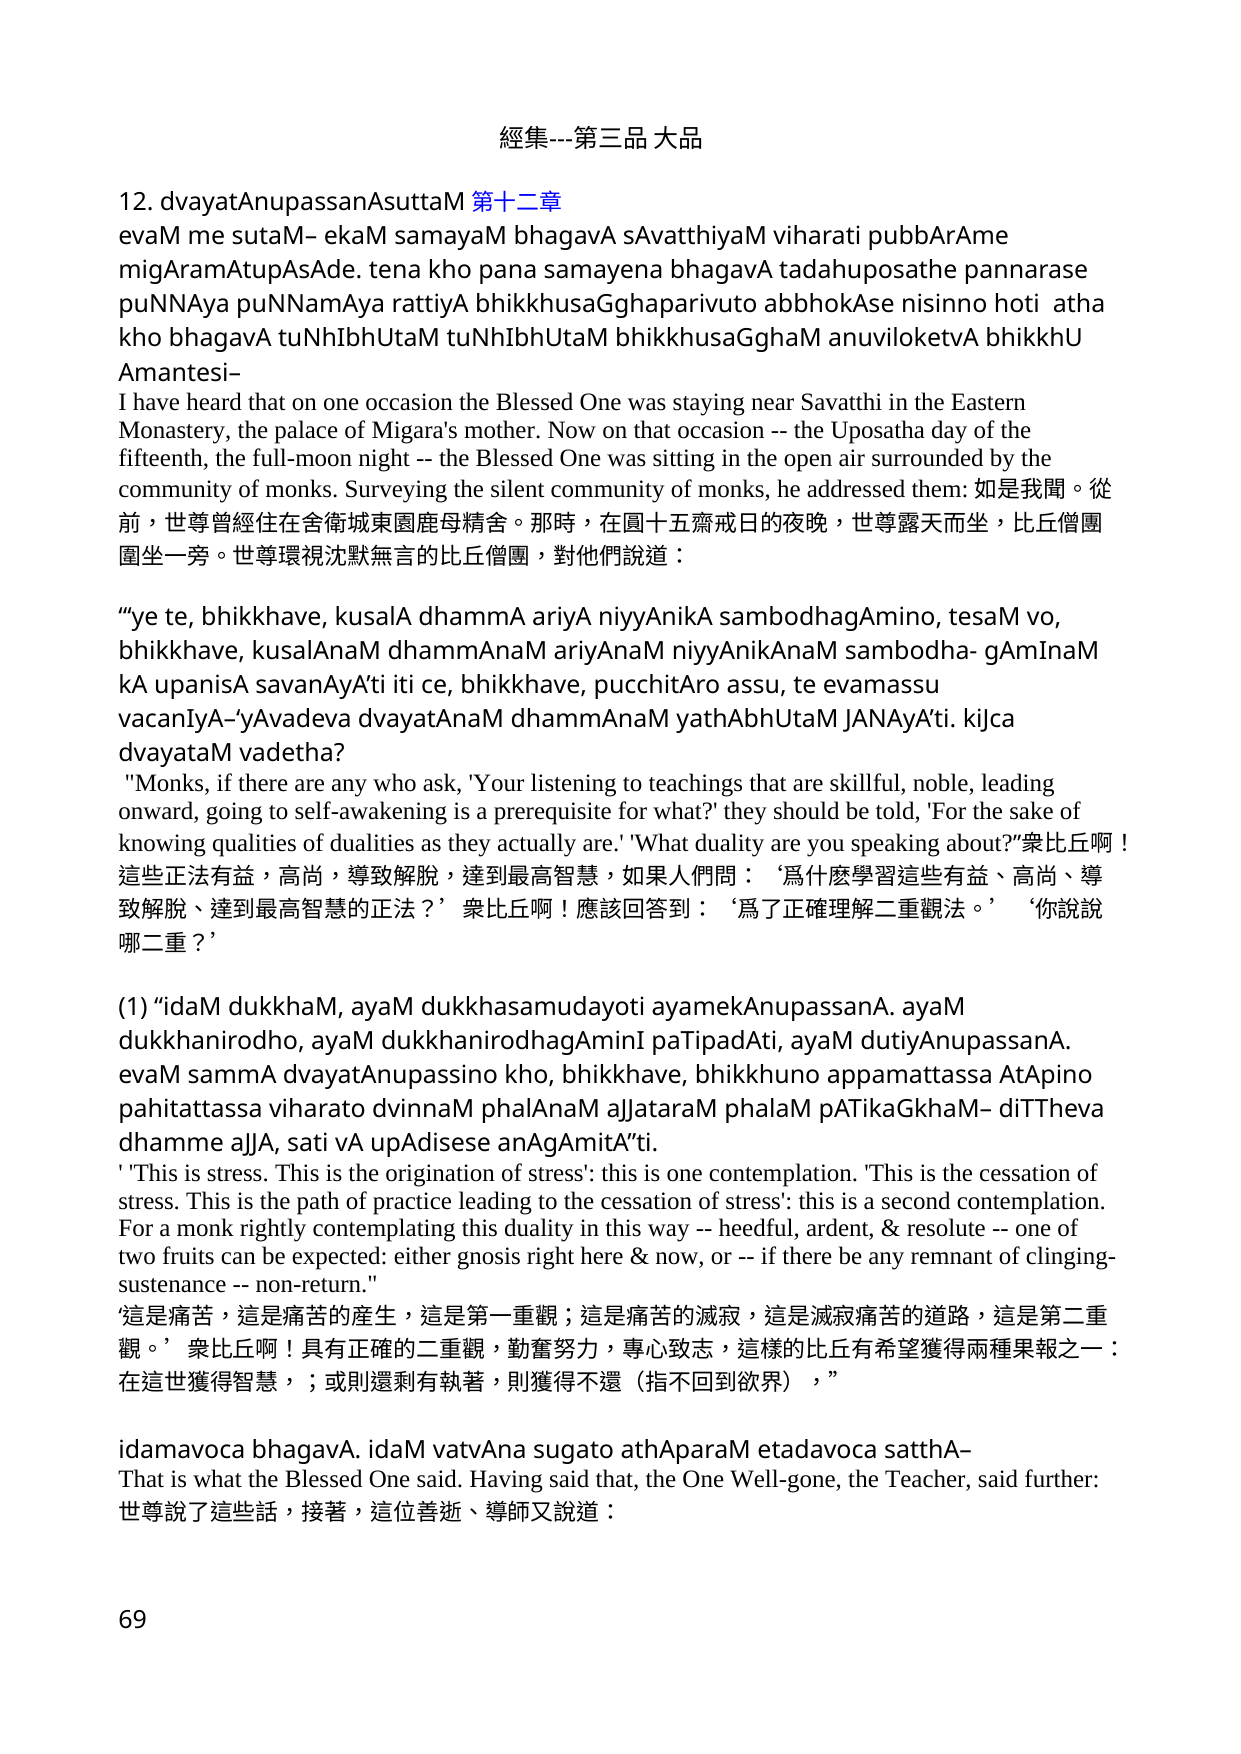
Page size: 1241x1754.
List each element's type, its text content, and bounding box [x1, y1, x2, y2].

text "Monks, if there are any who ask, 'Your listening to teachings that are skillful, noble, leading onward, going to self-awakening is a prerequisite for what?' they should be told, 'For the sake of knowing qualities of dualities as they actually are.' 'What duality are you speaking about?”衆比丘啊！這些正法有益，高尚，導致解脫，達到最高智慧，如果人們問：‘爲什麽學習這些有益、高尚、導致解脫、達到最高智慧的正法？’衆比丘啊！應該回答到：‘爲了正確理解二重觀法。’‘你說說哪二重？’ [118, 769, 1122, 958]
text ‘這是痛苦，這是痛苦的産生，這是第一重觀；這是痛苦的滅寂，這是滅寂痛苦的道路，這是第二重觀。’衆比丘啊！具有正確的二重觀，勤奮努力，專心致志，這樣的比丘有希望獲得兩種果報之一：在這世獲得智慧，；或則還剩有執著，則獲得不還（指不回到欲界），” [118, 1298, 1122, 1397]
text ' 'This is stress. This is the origination of stress': this is one contemplation. 'This is the cessation of stress. This is the path of practice leading to the cessation of stress': this is a second contemplation. For a monk rightly contemplating this duality in this way -- heedful, ardent, & resolute -- one of two fruits can be expected: either gnosis right here & now, or -- if there be any remnant of clinging-sustenance -- non-return." [118, 1159, 1122, 1298]
text “‘ye te, bhikkhave, kusalA dhammA ariyA niyyAnikA sambodhagAmino, tesaM vo, bhikkhave, kusalAnaM dhammAnaM ariyAnaM niyyAnikAnaM sambodha- gAmInaM kA upanisA savanAyA’ti iti ce, bhikkhave, pucchitAro assu, te evamassu vacanIyA–‘yAvadeva dvayatAnaM dhammAnaM yathAbhUtaM JANAyA’ti. kiJca dvayataM vadetha? [118, 599, 1122, 769]
text idamavoca bhagavA. idaM vatvAna sugato athAparaM etadavoca satthA– [118, 1432, 1122, 1466]
text I have heard that on one occasion the Blessed One was staying near Savatthi in the Eastern Monastery, the palace of Migara's mother. Now on that occasion -- the Uposatha day of the fifteenth, the full-moon night -- the Blessed One was sitting in the open air surrounded by the community of monks. Surveying the silent community of monks, he addressed them: 如是我聞。從前，世尊曾經住在舍衛城東園鹿母精舍。那時，在圓十五齋戒日的夜晚，世尊露天而坐，比丘僧團圍坐一旁。世尊環視沈默無言的比丘僧團，對他們說道： [118, 388, 1122, 571]
text evaM me sutaM– ekaM samayaM bhagavA sAvatthiyaM viharati pubbArAme migAramAtupAsAde. tena kho pana samayena bhagavA tadahuposathe pannarase puNNAya puNNamAya rattiyA bhikkhusaGghaparivuto abbhokAse nisinno hoti atha kho bhagavA tuNhIbhUtaM tuNhIbhUtaM bhikkhusaGghaM anuviloketvA bhikkhU Amantesi– [118, 218, 1122, 388]
text 12. dvayatAnupassanAsuttaM第十二章 [118, 184, 1122, 218]
text (1) “idaM dukkhaM, ayaM dukkhasamudayoti ayamekAnupassanA. ayaM dukkhanirodho, ayaM dukkhanirodhagAminI paTipadAti, ayaM dutiyAnupassanA. evaM sammA dvayatAnupassino kho, bhikkhave, bhikkhuno appamattassa AtApino pahitattassa viharato dvinnaM phalAnaM aJJataraM phalaM pATikaGkhaM– diTTheva dhamme aJJA, sati vA upAdisese anAgAmitA”ti. [118, 989, 1122, 1159]
text That is what the Blessed One said. Having said that, the One Well-gone, the Teacher, said further:世尊說了這些話，接著，這位善逝、導師又說道： [118, 1466, 1122, 1527]
